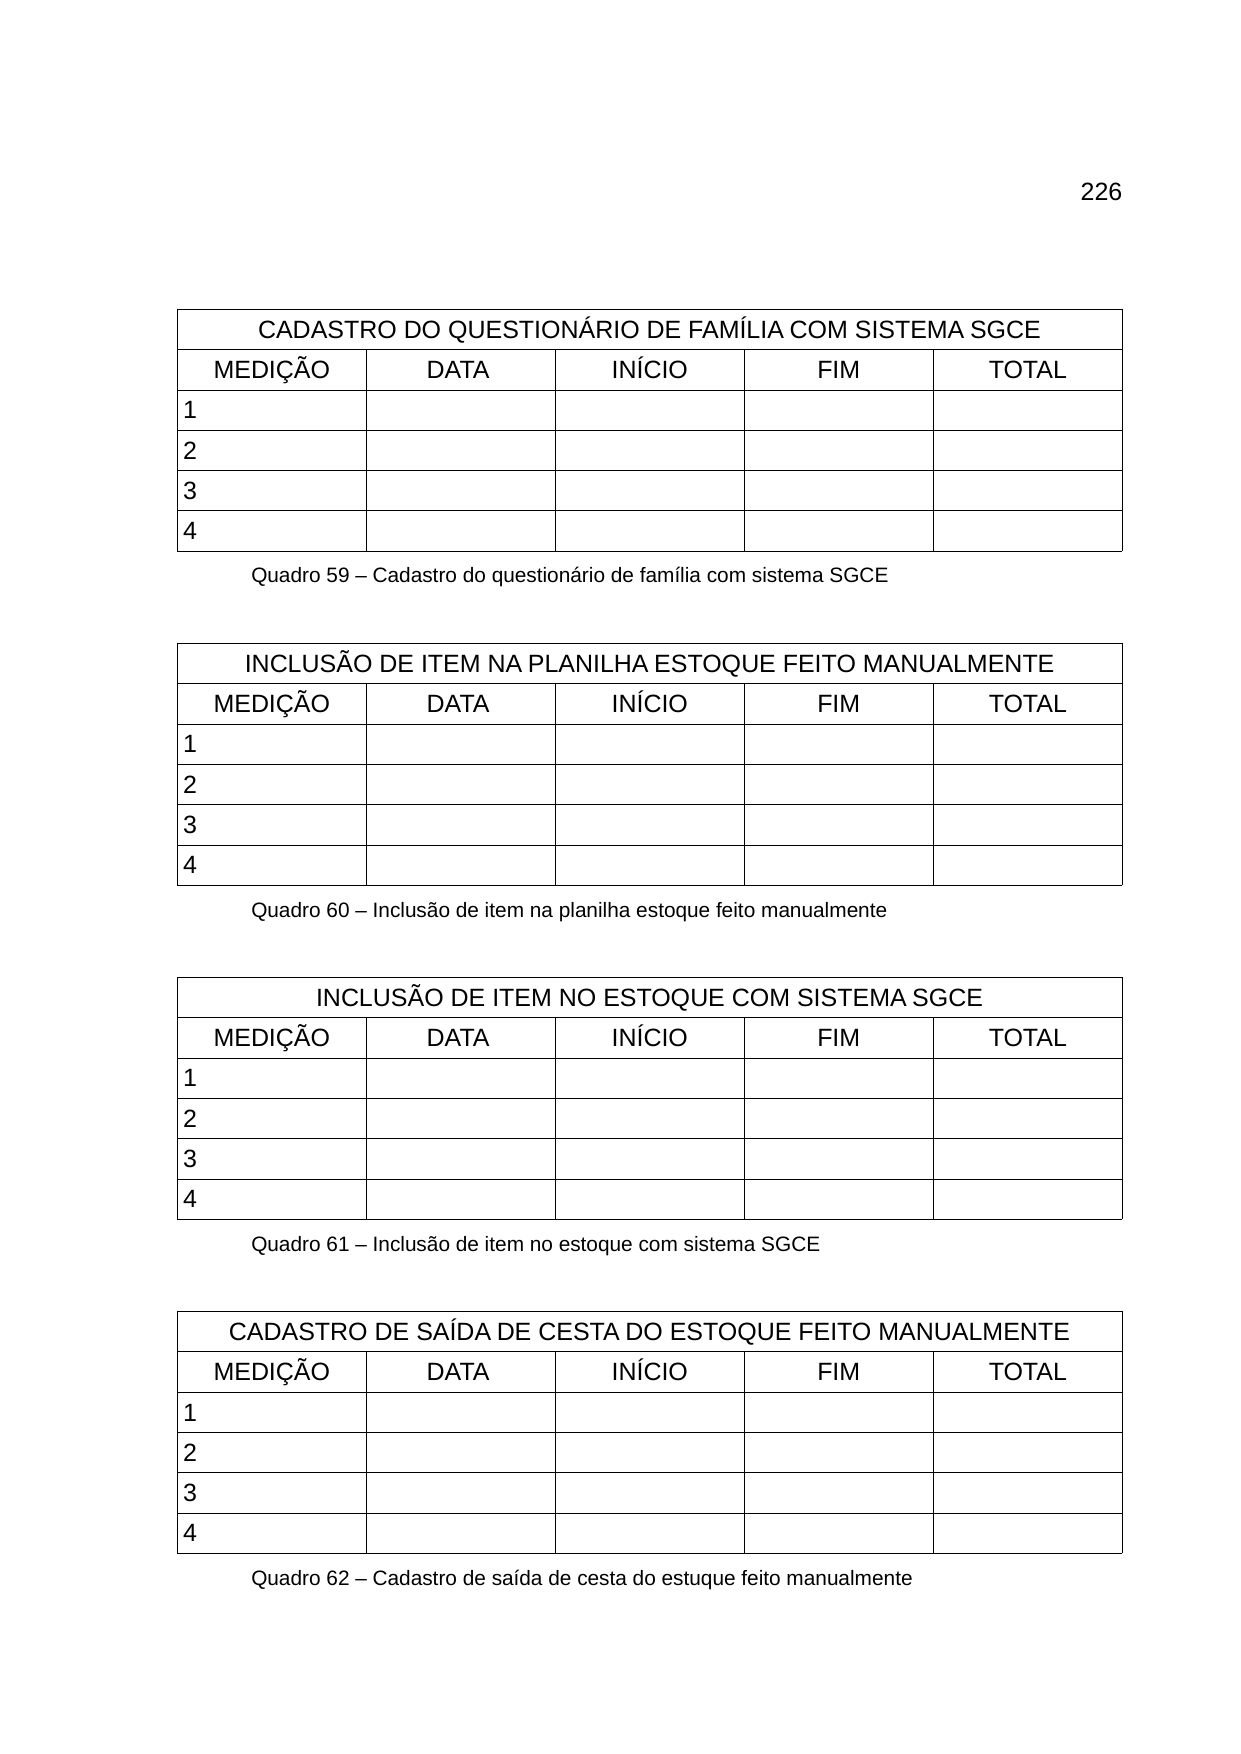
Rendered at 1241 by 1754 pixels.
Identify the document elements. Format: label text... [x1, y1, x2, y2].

table_cell [367, 765, 555, 804]
table_cell [745, 511, 933, 551]
table_cell [367, 1059, 555, 1098]
table_header CADASTRO DO QUESTIONÁRIO DE FAMÍLIA COM SISTEMA SGCE [178, 310, 1122, 349]
table_cell [745, 805, 933, 844]
table_cell DATA [367, 684, 555, 723]
table_cell [367, 1393, 555, 1432]
table_cell FIM [745, 1352, 933, 1392]
table_cell MEDIÇÃO [178, 1352, 366, 1392]
table_cell 1 [178, 391, 366, 430]
table_cell DATA [367, 350, 555, 389]
table_cell [556, 431, 744, 470]
table_cell 2 [178, 765, 366, 804]
table_cell [745, 1059, 933, 1098]
table_cell DATA [367, 1352, 555, 1392]
table_cell [367, 431, 555, 470]
table_cell [556, 805, 744, 844]
table_cell [745, 1433, 933, 1472]
table_cell [556, 1393, 744, 1432]
table_header INCLUSÃO DE ITEM NO ESTOQUE COM SISTEMA SGCE [178, 978, 1122, 1017]
table_cell [934, 1393, 1122, 1432]
table_cell [934, 1514, 1122, 1553]
table_cell 2 [178, 1433, 366, 1472]
table_cell INÍCIO [556, 684, 744, 723]
table_cell [934, 1180, 1122, 1219]
table_cell 1 [178, 1059, 366, 1098]
table_cell [367, 725, 555, 764]
text Quadro 60 – Inclusão de item na planilha estoque feito manualmente [177, 897, 1122, 921]
table_cell MEDIÇÃO [178, 684, 366, 723]
table_cell [367, 805, 555, 844]
table_cell 1 [178, 1393, 366, 1432]
table_cell [745, 431, 933, 470]
table_cell [556, 1099, 744, 1138]
table_cell TOTAL [934, 1018, 1122, 1058]
table_cell DATA [367, 1018, 555, 1058]
table_cell [745, 1514, 933, 1553]
table_cell [367, 1180, 555, 1219]
table_cell [745, 846, 933, 885]
table_cell 2 [178, 431, 366, 470]
table_cell 1 [178, 725, 366, 764]
table_cell [556, 1139, 744, 1178]
table_cell [745, 391, 933, 430]
table_cell [745, 1473, 933, 1513]
table_cell [745, 471, 933, 510]
table_cell [745, 1180, 933, 1219]
table_cell [934, 431, 1122, 470]
table_cell [934, 1433, 1122, 1472]
table_header CADASTRO DE SAÍDA DE CESTA DO ESTOQUE FEITO MANUALMENTE [178, 1312, 1122, 1351]
table_cell 4 [178, 1514, 366, 1553]
table_cell INÍCIO [556, 1018, 744, 1058]
text Quadro 61 – Inclusão de item no estoque com sistema SGCE [177, 1231, 1122, 1255]
table_cell 3 [178, 805, 366, 844]
table_cell [556, 846, 744, 885]
table_cell [934, 1139, 1122, 1178]
table_cell [556, 725, 744, 764]
table_cell [934, 1473, 1122, 1513]
table_cell [556, 1180, 744, 1219]
table_cell [367, 1473, 555, 1513]
table_cell [934, 805, 1122, 844]
table_cell [367, 1514, 555, 1553]
table_cell [367, 511, 555, 551]
table_cell [556, 1473, 744, 1513]
table_cell [745, 765, 933, 804]
table_cell INÍCIO [556, 1352, 744, 1392]
table_cell TOTAL [934, 1352, 1122, 1392]
table_cell [745, 1139, 933, 1178]
table_cell [367, 1099, 555, 1138]
table_cell [745, 1099, 933, 1138]
table_cell [556, 471, 744, 510]
table_cell 3 [178, 471, 366, 510]
table_cell [934, 1099, 1122, 1138]
text Quadro 62 – Cadastro de saída de cesta do estuque feito manualmente [177, 1566, 1122, 1589]
table_cell 4 [178, 846, 366, 885]
table_cell 2 [178, 1099, 366, 1138]
table_cell [556, 1514, 744, 1553]
text Quadro 59 – Cadastro do questionário de família com sistema SGCE [177, 563, 1122, 587]
table_cell [934, 1059, 1122, 1098]
table_cell [556, 511, 744, 551]
table_cell INÍCIO [556, 350, 744, 389]
table_cell [367, 391, 555, 430]
table_cell MEDIÇÃO [178, 350, 366, 389]
table_header INCLUSÃO DE ITEM NA PLANILHA ESTOQUE FEITO MANUALMENTE [178, 644, 1122, 683]
table_cell [367, 471, 555, 510]
table_cell 3 [178, 1139, 366, 1178]
table_cell 4 [178, 1180, 366, 1219]
table_cell [934, 471, 1122, 510]
table_cell [556, 1433, 744, 1472]
table_cell [934, 725, 1122, 764]
table_cell FIM [745, 350, 933, 389]
table_cell TOTAL [934, 350, 1122, 389]
table_cell 4 [178, 511, 366, 551]
table_cell FIM [745, 1018, 933, 1058]
table_cell [556, 1059, 744, 1098]
table_cell [934, 391, 1122, 430]
table_cell [934, 511, 1122, 551]
table_cell [556, 391, 744, 430]
table_cell TOTAL [934, 684, 1122, 723]
table_cell [556, 765, 744, 804]
table_cell 3 [178, 1473, 366, 1513]
table_cell [745, 725, 933, 764]
table_cell [934, 846, 1122, 885]
table_cell [934, 765, 1122, 804]
table_cell [745, 1393, 933, 1432]
table_cell FIM [745, 684, 933, 723]
table_cell [367, 1139, 555, 1178]
table_cell [367, 1433, 555, 1472]
table_cell [367, 846, 555, 885]
table_cell MEDIÇÃO [178, 1018, 366, 1058]
